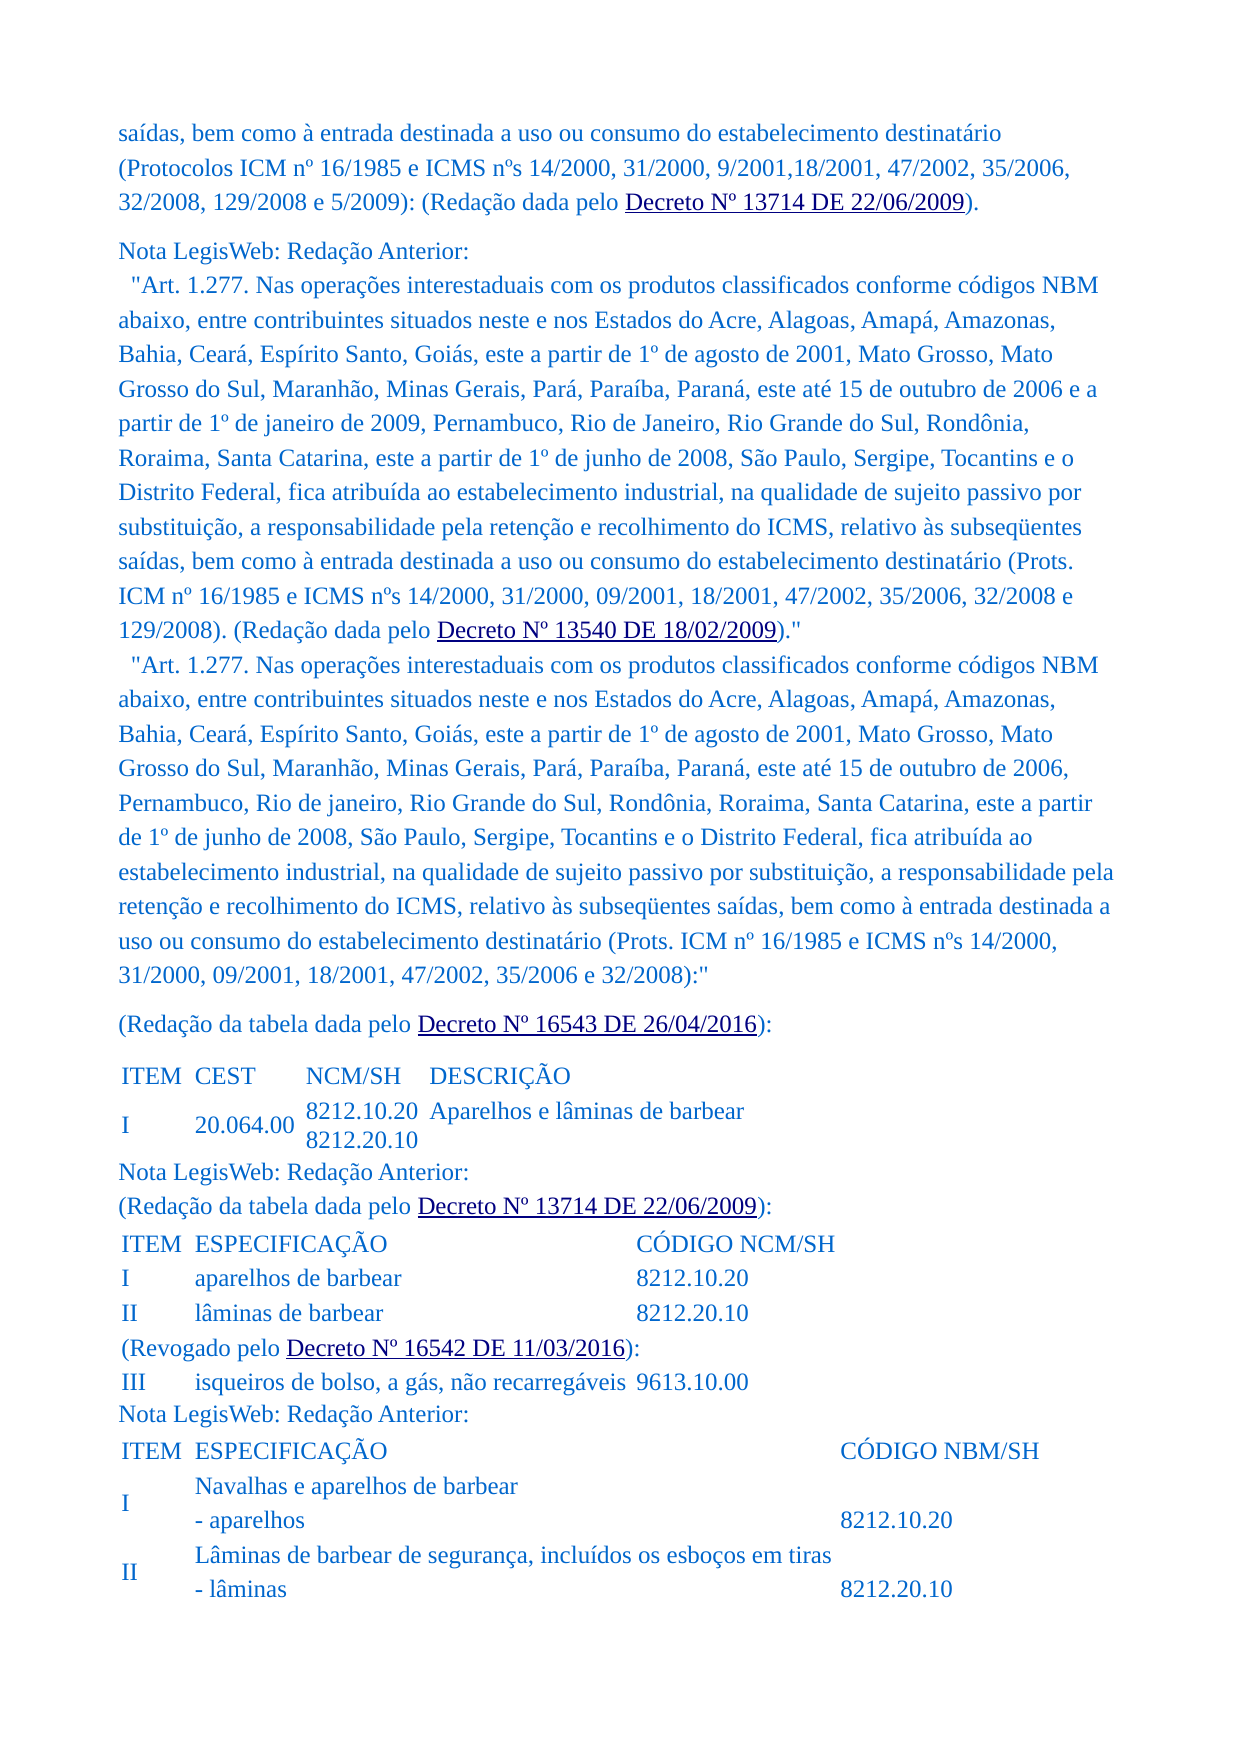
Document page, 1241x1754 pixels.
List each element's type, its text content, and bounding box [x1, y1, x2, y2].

text (Redação da tabela dada pelo Decreto Nº 16543 DE 26/04/2016): [118, 1009, 1122, 1038]
text saídas, bem como à entrada destinada a uso ou consumo do estabelecimento destinatário (Protocolos ICM nº 16/1985 e ICMS nºs 14/2000, 31/2000, 9/2001,18/2001, 47/2002, 35/2006, 32/2008, 129/2008 e 5/2009): (Redação dada pelo Decreto Nº 13714 DE 22/06/2009). [118, 118, 1122, 216]
table_cell Lâminas de barbear de segurança, incluídos os esboços em tiras [192, 1537, 837, 1572]
text Nota LegisWeb: Redação Anterior: "Art. 1.277. Nas operações interestaduais com os produtos classificados conforme códigos NBM abaixo, entre contribuintes situados neste e nos Estados do Acre, Alagoas, Amapá, Amazonas, Bahia, Ceará, Espírito Santo, Goiás, este a partir de 1º de agosto de 2001, Mato Grosso, Mato Grosso do Sul, Maranhão, Minas Gerais, Pará, Paraíba, Paraná, este até 15 de outubro de 2006 e a partir de 1º de janeiro de 2009, Pernambuco, Rio de Janeiro, Rio Grande do Sul, Rondônia, Roraima, Santa Catarina, este a partir de 1º de junho de 2008, São Paulo, Sergipe, Tocantins e o Distrito Federal, fica atribuída ao estabelecimento industrial, na qualidade de sujeito passivo por substituição, a responsabilidade pela retenção e recolhimento do ICMS, relativo às subseqüentes saídas, bem como à entrada destinada a uso ou consumo do estabelecimento destinatário (Prots. ICM nº 16/1985 e ICMS nºs 14/2000, 31/2000, 09/2001, 18/2001, 47/2002, 35/2006, 32/2008 e 129/2008). (Redação dada pelo Decreto Nº 13540 DE 18/02/2009)." "Art. 1.277. Nas operações interestaduais com os produtos classificados conforme códigos NBM abaixo, entre contribuintes situados neste e nos Estados do Acre, Alagoas, Amapá, Amazonas, Bahia, Ceará, Espírito Santo, Goiás, este a partir de 1º de agosto de 2001, Mato Grosso, Mato Grosso do Sul, Maranhão, Minas Gerais, Pará, Paraíba, Paraná, este até 15 de outubro de 2006, Pernambuco, Rio de janeiro, Rio Grande do Sul, Rondônia, Roraima, Santa Catarina, este a partir de 1º de junho de 2008, São Paulo, Sergipe, Tocantins e o Distrito Federal, fica atribuída ao estabelecimento industrial, na qualidade de sujeito passivo por substituição, a responsabilidade pela retenção e recolhimento do ICMS, relativo às subseqüentes saídas, bem como à entrada destinada a uso ou consumo do estabelecimento destinatário (Prots. ICM nº 16/1985 e ICMS nºs 14/2000, 31/2000, 09/2001, 18/2001, 47/2002, 35/2006 e 32/2008):" [118, 236, 1122, 989]
table_header CÓDIGO NBM/SH [837, 1433, 1053, 1468]
table_cell - aparelhos [192, 1503, 837, 1537]
text Nota LegisWeb: Redação Anterior: [118, 1399, 1122, 1428]
text Nota LegisWeb: Redação Anterior: [118, 1157, 1122, 1186]
table_cell 20.064.00 [192, 1093, 303, 1157]
table_header ITEM [118, 1058, 192, 1093]
table_header CEST [192, 1058, 303, 1093]
table_header DESCRIÇÃO [426, 1058, 756, 1093]
table_cell III [118, 1364, 192, 1399]
table_cell isqueiros de bolso, a gás, não recarregáveis [192, 1364, 633, 1399]
table_cell 9613.10.00 [633, 1364, 848, 1399]
table_cell [837, 1468, 1053, 1502]
table_cell 8212.10.20 8212.20.10 [303, 1093, 426, 1157]
table_cell [837, 1537, 1053, 1572]
table_header ITEM [118, 1226, 192, 1261]
table_cell I [118, 1261, 192, 1295]
table_cell II [118, 1537, 192, 1606]
table_header ESPECIFICAÇÃO [192, 1226, 633, 1261]
table_header NCM/SH [303, 1058, 426, 1093]
table_cell 8212.10.20 [837, 1503, 1053, 1537]
table_cell 8212.10.20 [633, 1261, 848, 1295]
table_cell 8212.20.10 [837, 1572, 1053, 1606]
text (Redação da tabela dada pelo Decreto Nº 13714 DE 22/06/2009): [118, 1191, 1122, 1220]
table_cell lâminas de barbear [192, 1295, 633, 1330]
table_header ITEM [118, 1433, 192, 1468]
table_header CÓDIGO NCM/SH [633, 1226, 848, 1261]
table_cell aparelhos de barbear [192, 1261, 633, 1295]
table_cell Navalhas e aparelhos de barbear [192, 1468, 837, 1502]
table_header ESPECIFICAÇÃO [192, 1433, 837, 1468]
table_cell Aparelhos e lâminas de barbear [426, 1093, 756, 1157]
table_cell II [118, 1295, 192, 1330]
table_cell 8212.20.10 [633, 1295, 848, 1330]
table_cell - lâminas [192, 1572, 837, 1606]
table_cell I [118, 1093, 192, 1157]
table_cell (Revogado pelo Decreto Nº 16542 DE 11/03/2016): [118, 1330, 848, 1364]
table_cell I [118, 1468, 192, 1537]
